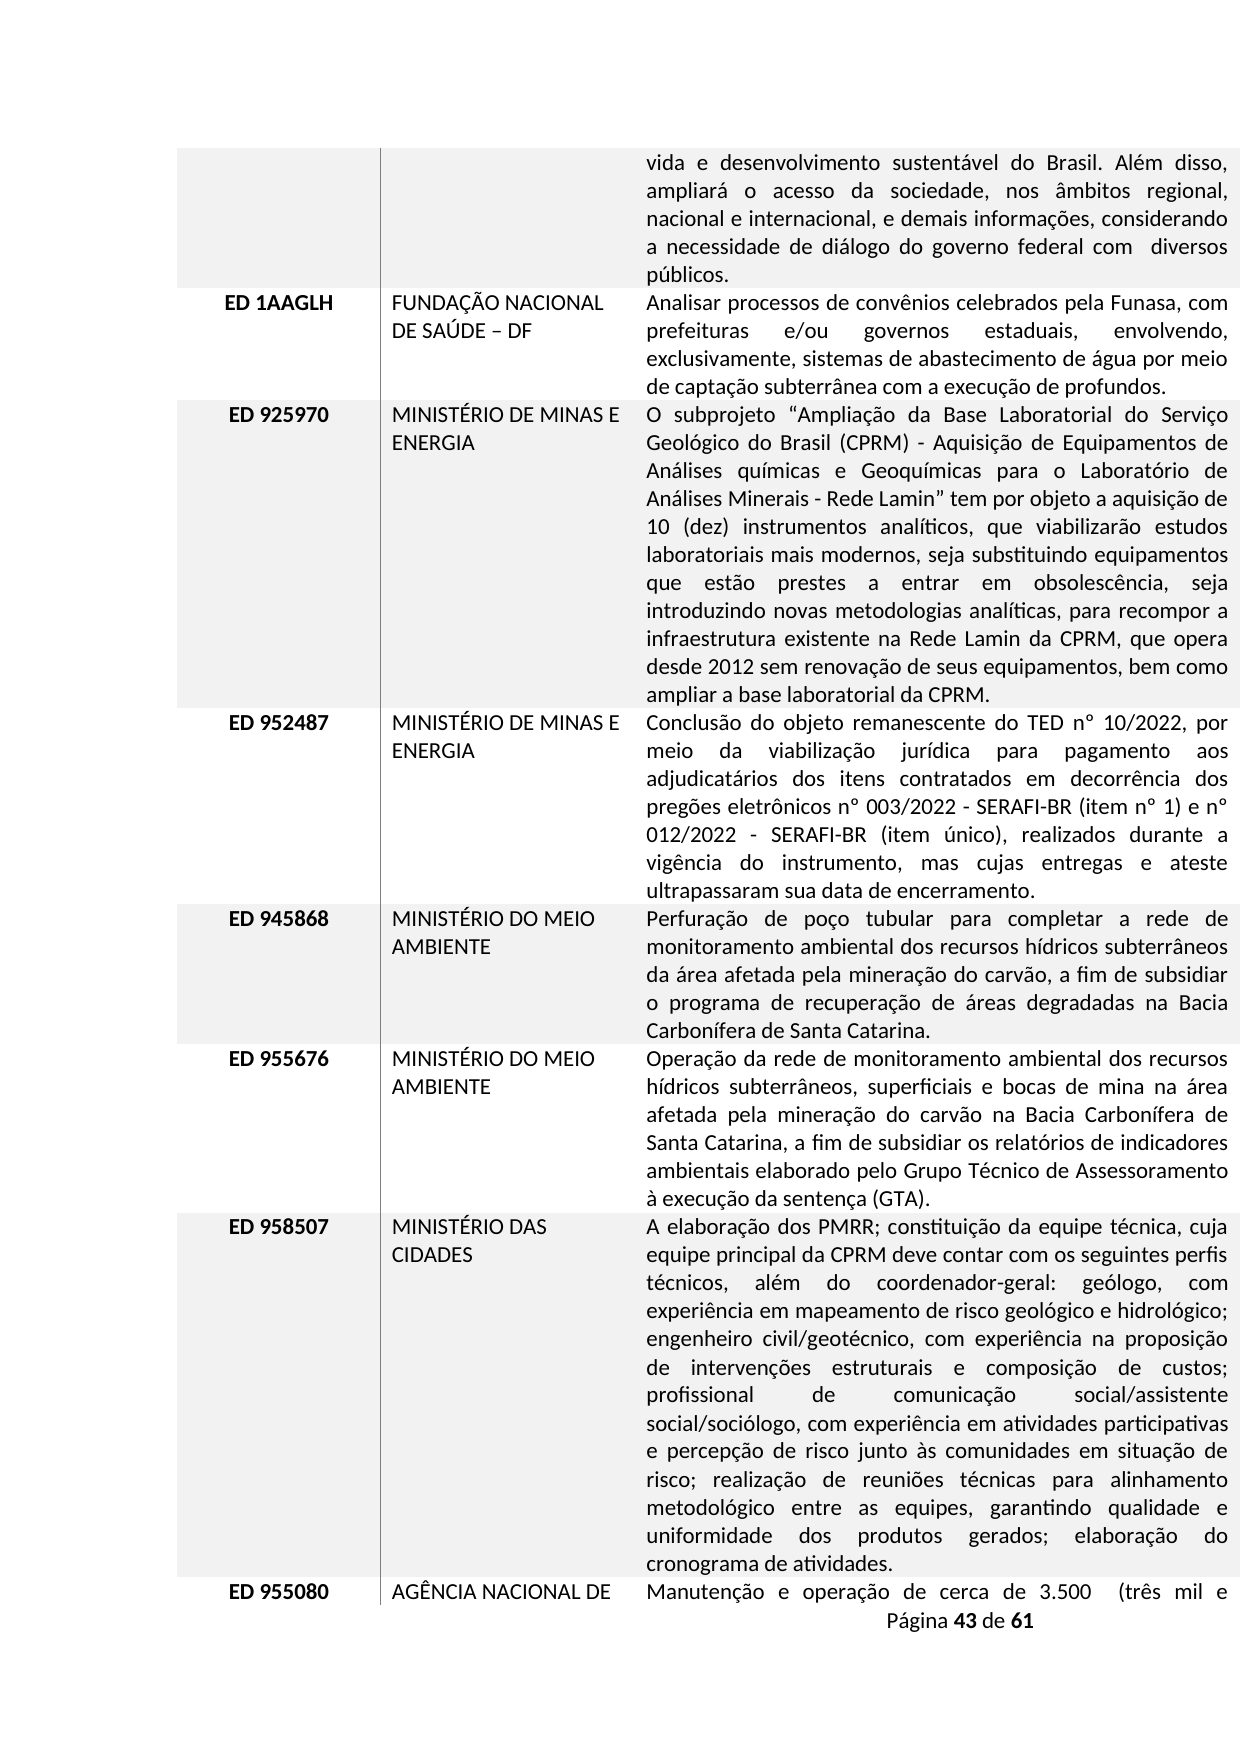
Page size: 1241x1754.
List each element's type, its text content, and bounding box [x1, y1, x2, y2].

table_cell Analisar processos de convênios celebrados pela Funasa, com prefeituras e/ou governos estaduais, envolvendo, exclusivamente, sistemas de abastecimento de água por meio de captação subterrânea com a execução de profundos. [635, 288, 1240, 400]
table_cell ED 955080 [177, 1577, 380, 1605]
table_cell MINISTÉRIO DE MINAS E ENERGIA [381, 708, 635, 904]
table_cell [381, 148, 635, 288]
table_cell ED 925970 [177, 400, 380, 708]
table_cell O subprojeto “Ampliação da Base Laboratorial do Serviço Geológico do Brasil (CPRM) - Aquisição de Equipamentos de Análises químicas e Geoquímicas para o Laboratório de Análises Minerais - Rede Lamin” tem por objeto a aquisição de 10 (dez) instrumentos analíticos, que viabilizarão estudos laboratoriais mais modernos, seja substituindo equipamentos que estão prestes a entrar em obsolescência, seja introduzindo novas metodologias analíticas, para recompor a infraestrutura existente na Rede Lamin da CPRM, que opera desde 2012 sem renovação de seus equipamentos, bem como ampliar a base laboratorial da CPRM. [635, 400, 1240, 708]
table_cell Operação da rede de monitoramento ambiental dos recursos hídricos subterrâneos, superficiais e bocas de mina na área afetada pela mineração do carvão na Bacia Carbonífera de Santa Catarina, a ﬁm de subsidiar os relatórios de indicadores ambientais elaborado pelo Grupo Técnico de Assessoramento à execução da sentença (GTA). [635, 1044, 1240, 1212]
table_cell [177, 148, 380, 288]
table_cell ED 955676 [177, 1044, 380, 1212]
table_cell Conclusão do objeto remanescente do TED nº 10/2022, por meio da viabilização jurídica para pagamento aos adjudicatários dos itens contratados em decorrência dos pregões eletrônicos nº 003/2022 - SERAFI-BR (item nº 1) e nº 012/2022 - SERAFI-BR (item único), realizados durante a vigência do instrumento, mas cujas entregas e ateste ultrapassaram sua data de encerramento. [635, 708, 1240, 904]
table_cell ministério das cidades [381, 1213, 635, 1577]
table_cell vida e desenvolvimento sustentável do Brasil. Além disso, ampliará o acesso da sociedade, nos âmbitos regional, nacional e internacional, e demais informações, considerando a necessidade de diálogo do governo federal com diversos públicos. [635, 148, 1240, 288]
table_cell Fundação Nacional de Saúde – DF [381, 288, 635, 400]
table_cell ED 952487 [177, 708, 380, 904]
table_cell ed 958507 [177, 1213, 380, 1577]
table_cell Agência Nacional de [381, 1577, 635, 1605]
table_cell MINISTÉRIO DO MEIO AMBIENTE [381, 1044, 635, 1212]
table_cell Manutenção e operação de cerca de 3.500 (três mil e [635, 1577, 1240, 1605]
table_cell ED 945868 [177, 904, 380, 1044]
table_cell MINISTÉRIO DE MINAS E ENERGIA [381, 400, 635, 708]
table_cell Perfuração de poço tubular para completar a rede de monitoramento ambiental dos recursos hídricos subterrâneos da área afetada pela mineração do carvão, a fim de subsidiar o programa de recuperação de áreas degradadas na Bacia Carbonífera de Santa Catarina. [635, 904, 1240, 1044]
table_cell MINISTÉRIO DO MEIO AMBIENTE [381, 904, 635, 1044]
table_cell ED 1AAGLH [177, 288, 380, 400]
table_cell A elaboração dos PMRR; constituição da equipe técnica, cuja equipe principal da CPRM deve contar com os seguintes perfis técnicos, além do coordenador-geral: geólogo, com experiência em mapeamento de risco geológico e hidrológico; engenheiro civil/geotécnico, com experiência na proposição de intervenções estruturais e composição de custos; profissional de comunicação social/assistente social/sociólogo, com experiência em atividades participativas e percepção de risco junto às comunidades em situação de risco; realização de reuniões técnicas para alinhamento metodológico entre as equipes, garantindo qualidade e uniformidade dos produtos gerados; elaboração do cronograma de atividades. [635, 1213, 1240, 1577]
